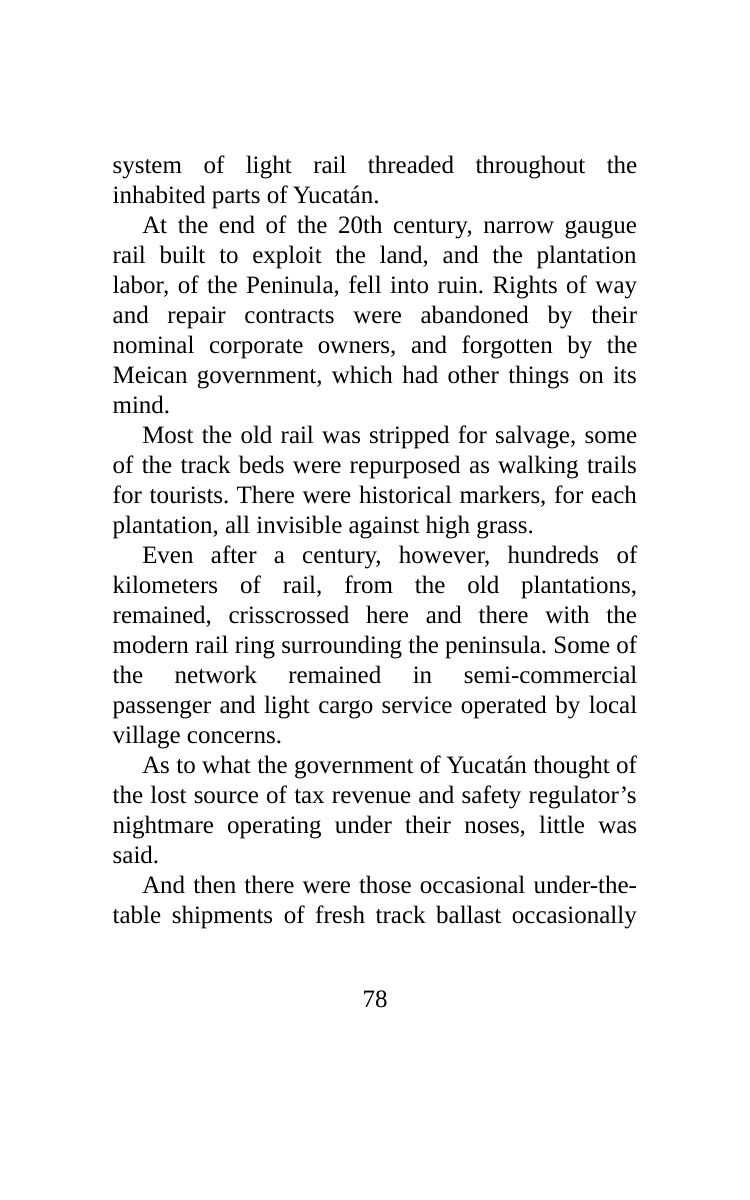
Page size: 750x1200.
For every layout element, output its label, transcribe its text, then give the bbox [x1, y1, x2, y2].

text Most the old rail was stripped for salvage, some of the track beds were repurposed as walking trails for tourists. There were historical markers, for each plantation, all invisible against high grass. [112, 420, 637, 540]
text And then there were those occasional under-the-table shipments of fresh track ballast occasionally [112, 870, 637, 930]
text Even after a century, however, hundreds of kilometers of rail, from the old plantations, remained, crisscrossed here and there with the modern rail ring surrounding the peninsula. Some of the network remained in semi-commercial passenger and light cargo service operated by local village concerns. [112, 540, 637, 750]
text As to what the government of Yucatán thought of the lost source of tax revenue and safety regulator’s nightmare operating under their noses, little was said. [112, 750, 637, 870]
text system of light rail threaded throughout the inhabited parts of Yucatán. [112, 150, 637, 210]
text At the end of the 20th century, narrow gaugue rail built to exploit the land, and the plantation labor, of the Peninula, fell into ruin. Rights of way and repair contracts were abandoned by their nominal corporate owners, and forgotten by the Meican government, which had other things on its mind. [112, 210, 637, 420]
